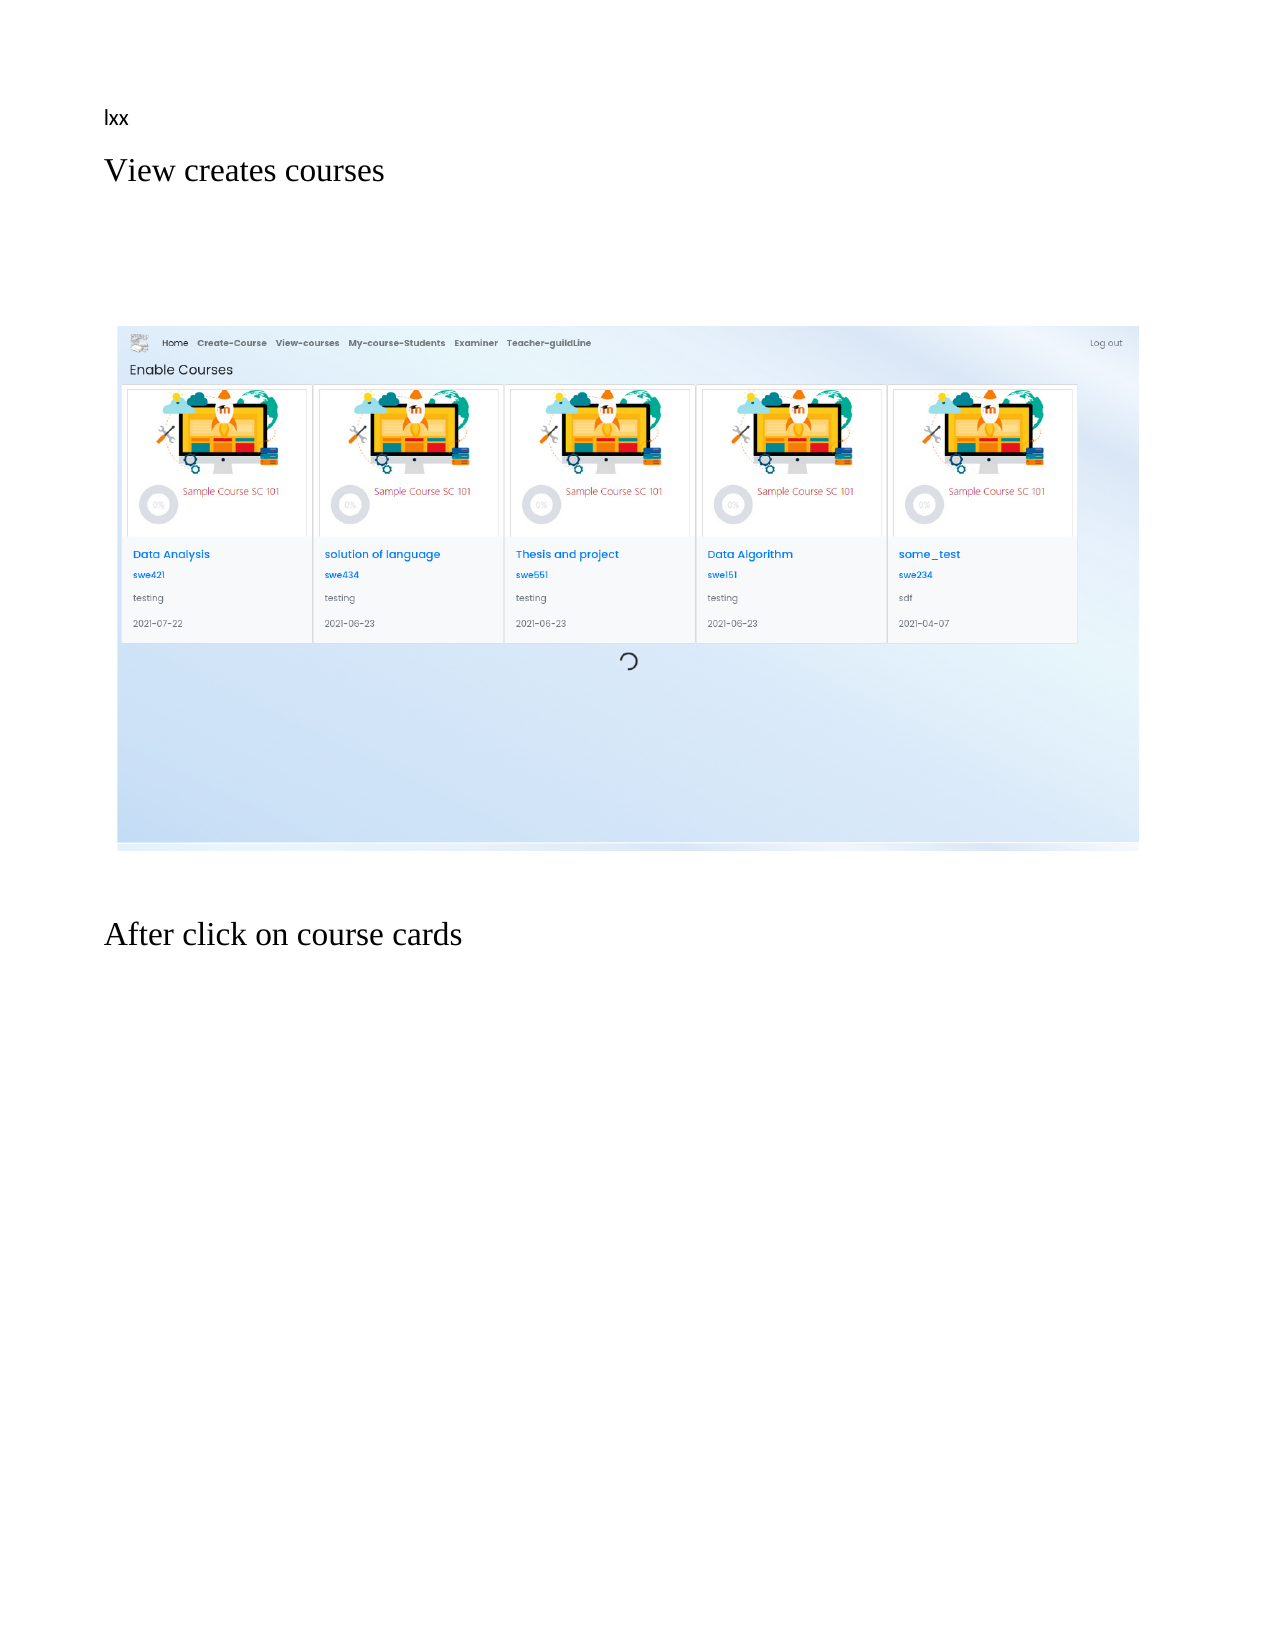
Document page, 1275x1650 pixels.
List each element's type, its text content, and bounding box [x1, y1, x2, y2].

picture [117, 326, 1139, 851]
text After click on course cards [103, 315, 1125, 952]
text View creates courses [103, 150, 1125, 188]
